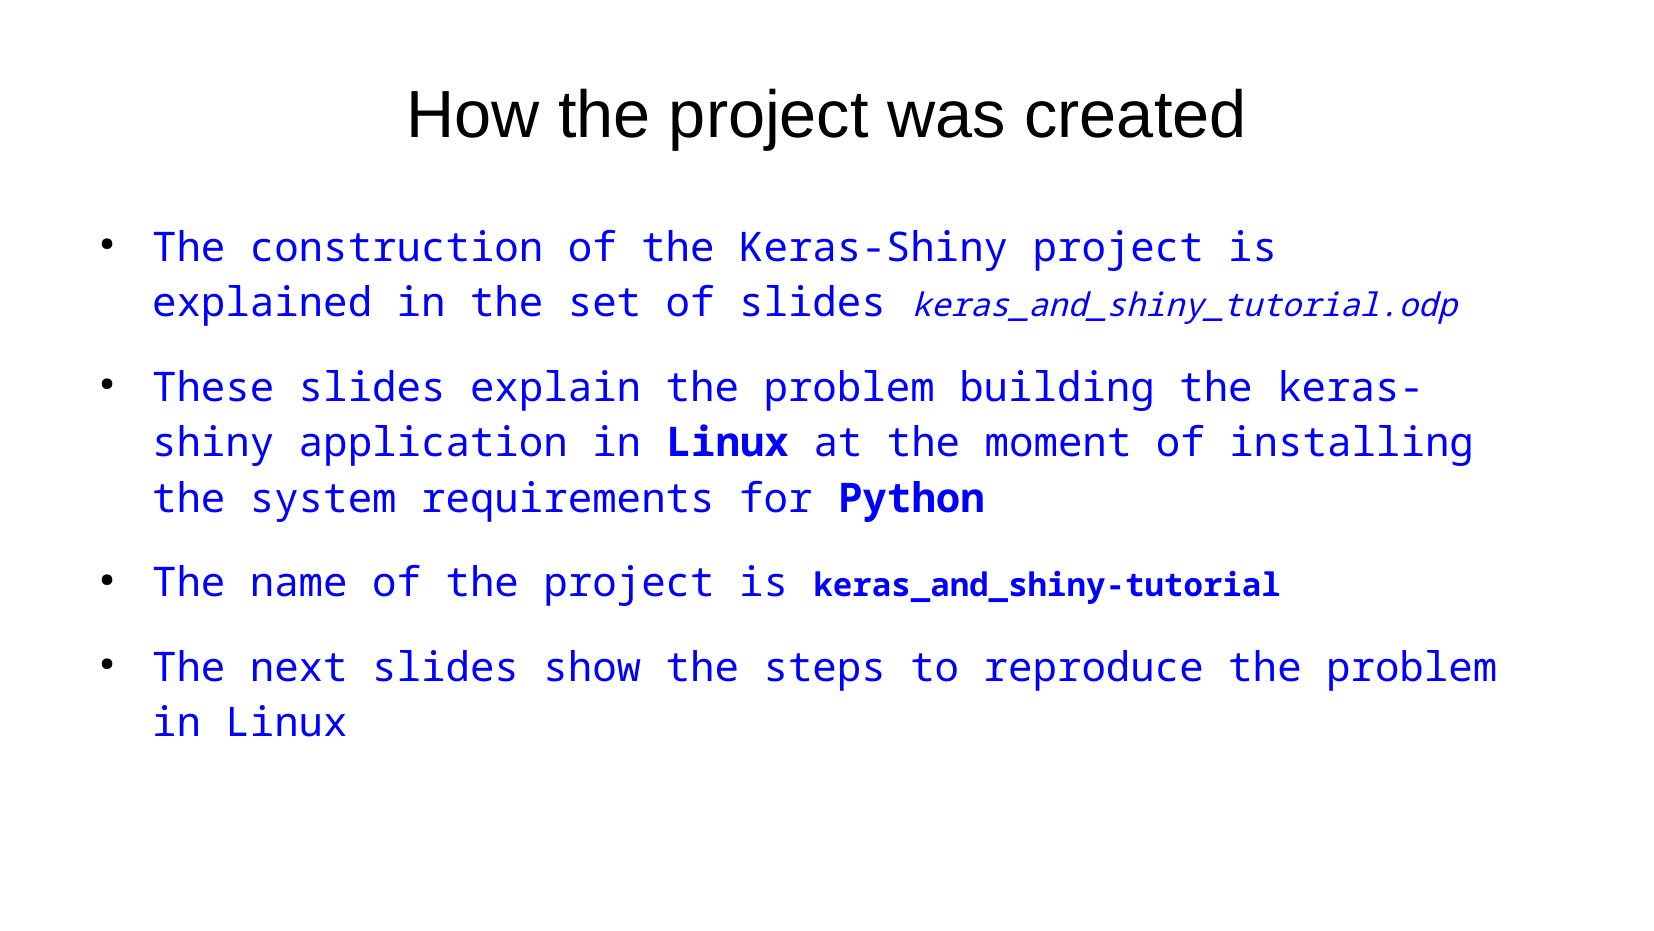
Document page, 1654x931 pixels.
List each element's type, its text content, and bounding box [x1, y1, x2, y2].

title How the project was created [82, 37, 1571, 193]
list The construction of the Keras-Shiny project is explained in the set of slides keras_and_shiny_tutorial.odp These slides explain the problem building the keras-shiny application in Linux at the moment of installing the system requirements for Python The name of the project is keras_and_shiny-tutorial The next slides show the steps to reproduce the problem in Linux [82, 217, 1516, 751]
